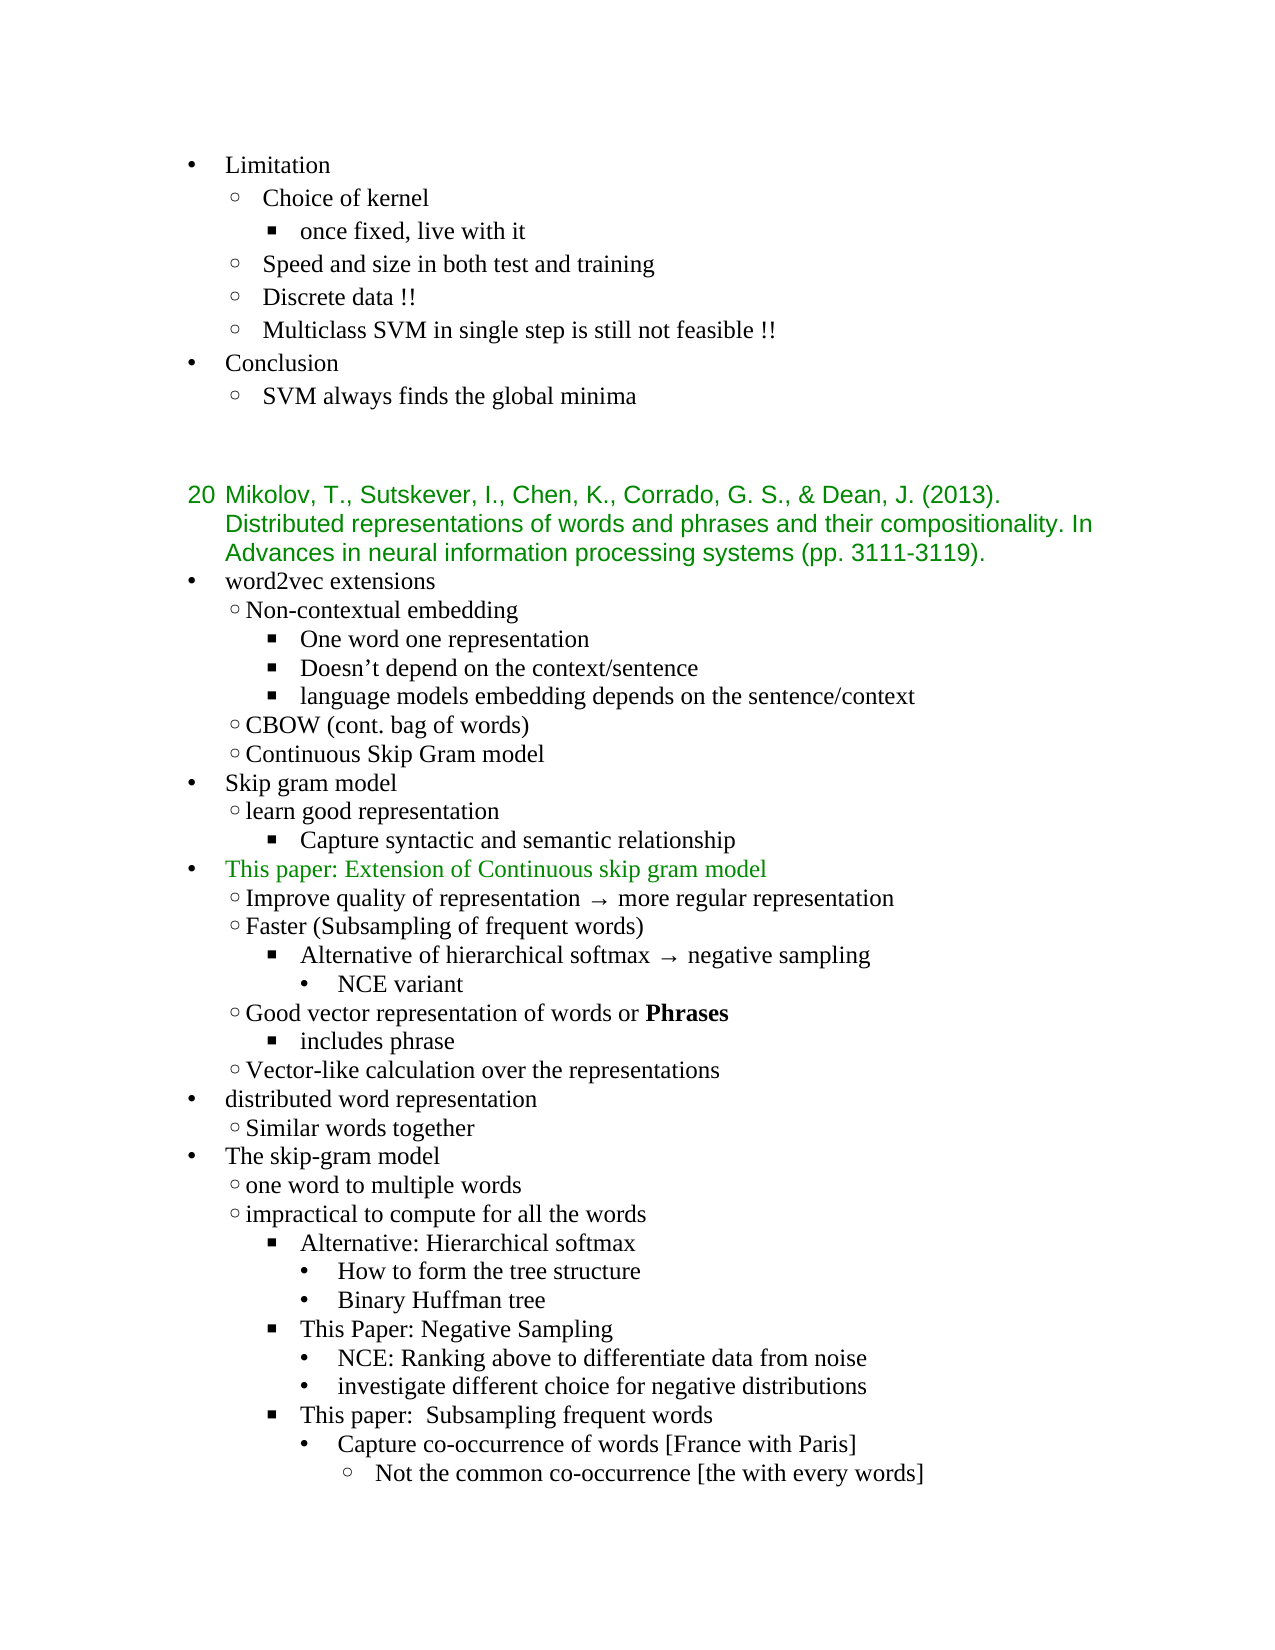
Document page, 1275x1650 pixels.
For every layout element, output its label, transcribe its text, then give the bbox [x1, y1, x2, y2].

list Binary Huffman tree [300, 1285, 1125, 1314]
list learn good representation [225, 796, 1125, 825]
list Choice of kernel [225, 183, 1125, 212]
list language models embedding depends on the sentence/context [262, 681, 1125, 710]
list Similar words together [225, 1113, 1125, 1141]
list This paper: Subsampling frequent words [262, 1400, 1125, 1429]
list once fixed, live with it [262, 216, 1125, 245]
list Continuous Skip Gram model [225, 739, 1125, 768]
list Capture co-occurrence of words [France with Paris] [300, 1429, 1125, 1458]
list NCE: Ranking above to differentiate data from noise [300, 1343, 1125, 1371]
list Doesn’t depend on the context/sentence [262, 653, 1125, 681]
list Improve quality of representation → more regular representation [225, 883, 1125, 911]
list Faster (Subsampling of frequent words) [225, 911, 1125, 940]
list Alternative of hierarchical softmax → negative sampling [262, 940, 1125, 969]
list one word to multiple words [225, 1170, 1125, 1199]
list Conclusion [187, 348, 1125, 377]
list Limitation [187, 150, 1125, 179]
list word2vec extensions [187, 566, 1125, 595]
list How to form the tree structure [300, 1256, 1125, 1285]
list Alternative: Hierarchical softmax [262, 1228, 1125, 1256]
list Speed and size in both test and training [225, 249, 1125, 278]
list impractical to compute for all the words [225, 1199, 1125, 1228]
list Not the common co-occurrence [the with every words] [337, 1458, 1125, 1486]
list distributed word representation [187, 1084, 1125, 1113]
list Non-contextual embedding [225, 595, 1125, 624]
list includes phrase [262, 1026, 1125, 1055]
list Multiclass SVM in single step is still not feasible !! [225, 315, 1125, 344]
list One word one representation [262, 624, 1125, 653]
list CBOW (cont. bag of words) [225, 710, 1125, 739]
list SVM always finds the global minima [225, 381, 1125, 410]
list Discrete data !! [225, 282, 1125, 311]
list This Paper: Negative Sampling [262, 1314, 1125, 1343]
list This paper: Extension of Continuous skip gram model [187, 854, 1125, 883]
list investigate different choice for negative distributions [300, 1371, 1125, 1400]
list The skip-gram model [187, 1141, 1125, 1170]
list Skip gram model [187, 768, 1125, 796]
list NCE variant [300, 969, 1125, 998]
list Good vector representation of words or Phrases [225, 998, 1125, 1026]
list Vector-like calculation over the representations [225, 1055, 1125, 1084]
list Mikolov, T., Sutskever, I., Chen, K., Corrado, G. S., & Dean, J. (2013). Distributed representations of words and phrases and their compositionality. In Advances in neural information processing systems (pp. 3111-3119). [187, 480, 1125, 566]
list Capture syntactic and semantic relationship [262, 825, 1125, 854]
